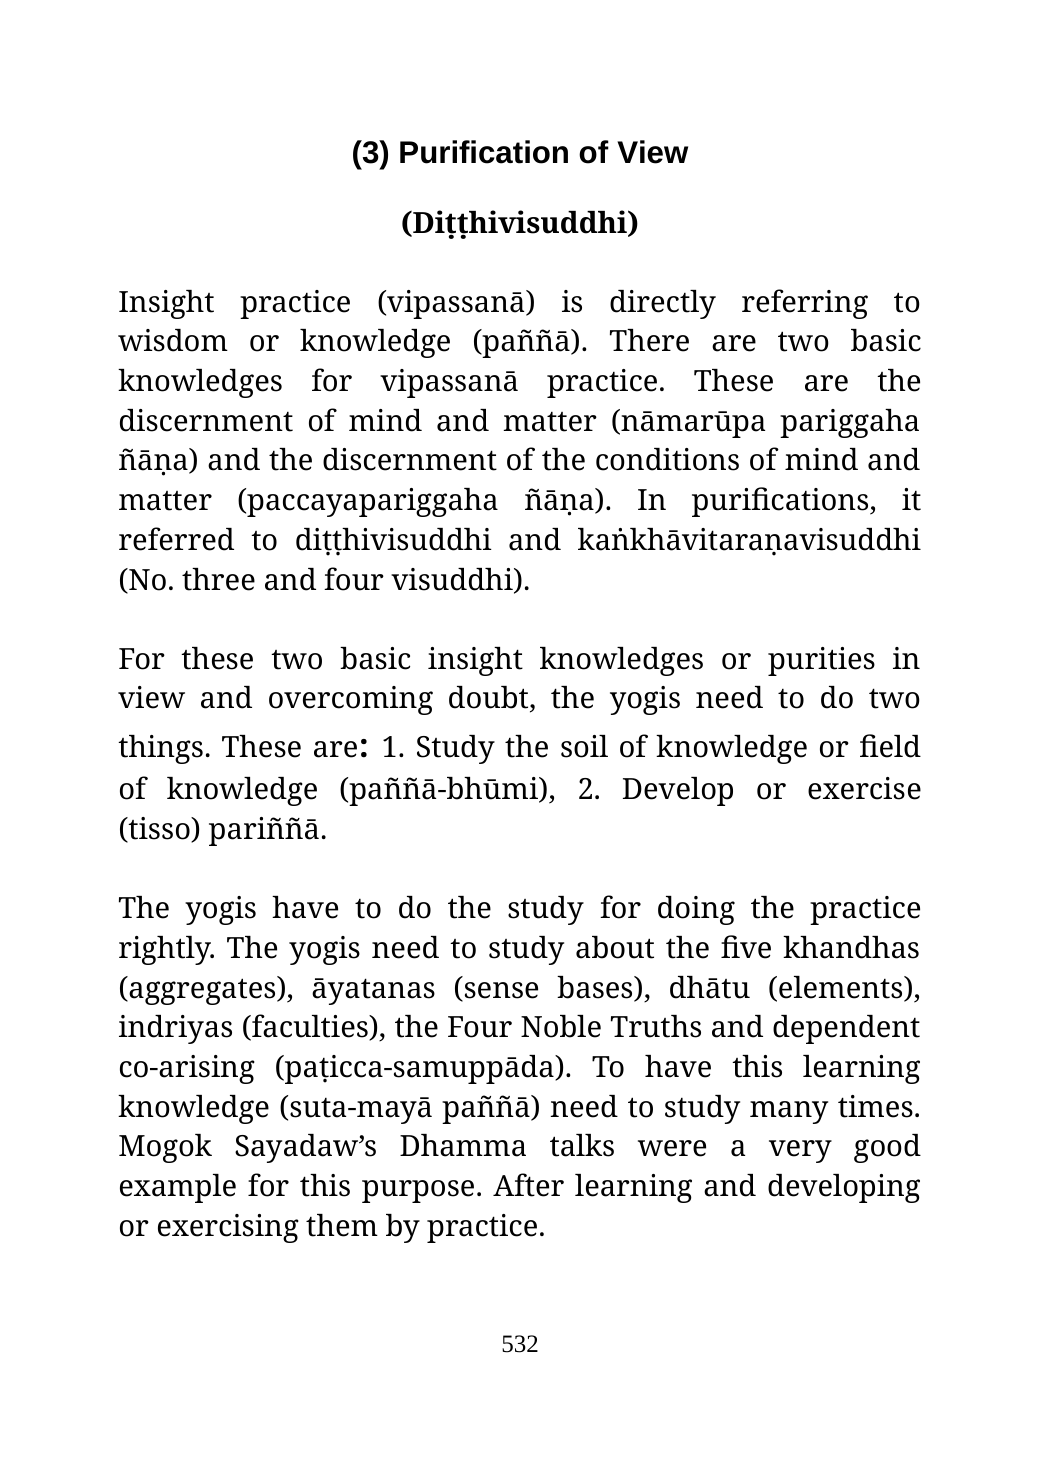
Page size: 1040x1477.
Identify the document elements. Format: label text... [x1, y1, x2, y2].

text (Diṭṭhivisuddhi) [118, 203, 922, 242]
text Insight practice (vipassanā) is directly referring to wisdom or knowledge (paññā). There are two basic knowledges for vipassanā practice. These are the discernment of mind and matter (nāmarūpa pariggaha ñāṇa) and the discernment of the conditions of mind and matter (paccayapariggaha ñāṇa). In purifications, it referred to diṭṭhivisuddhi and kaṅkhāvitaraṇavisuddhi (No. three and four visuddhi). For these two basic insight knowledges or purities in view and overcoming doubt, the yogis need to do two things. These are: 1. Study the soil of knowledge or field of knowledge (paññā-bhūmi), 2. Develop or exercise (tisso) pariññā. The yogis have to do the study for doing the practice rightly. The yogis need to study about the five khandhas (aggregates), āyatanas (sense bases), dhātu (elements), indriyas (faculties), the Four Noble Truths and dependent co-arising (paṭicca-samuppāda). To have this learning knowledge (suta-mayā paññā) need to study many times. Mogok Sayadaw’s Dhamma talks were a very good example for this purpose. After learning and developing or exercising them by practice. [118, 281, 922, 1280]
subtitle (3) Purification of View [118, 134, 922, 170]
